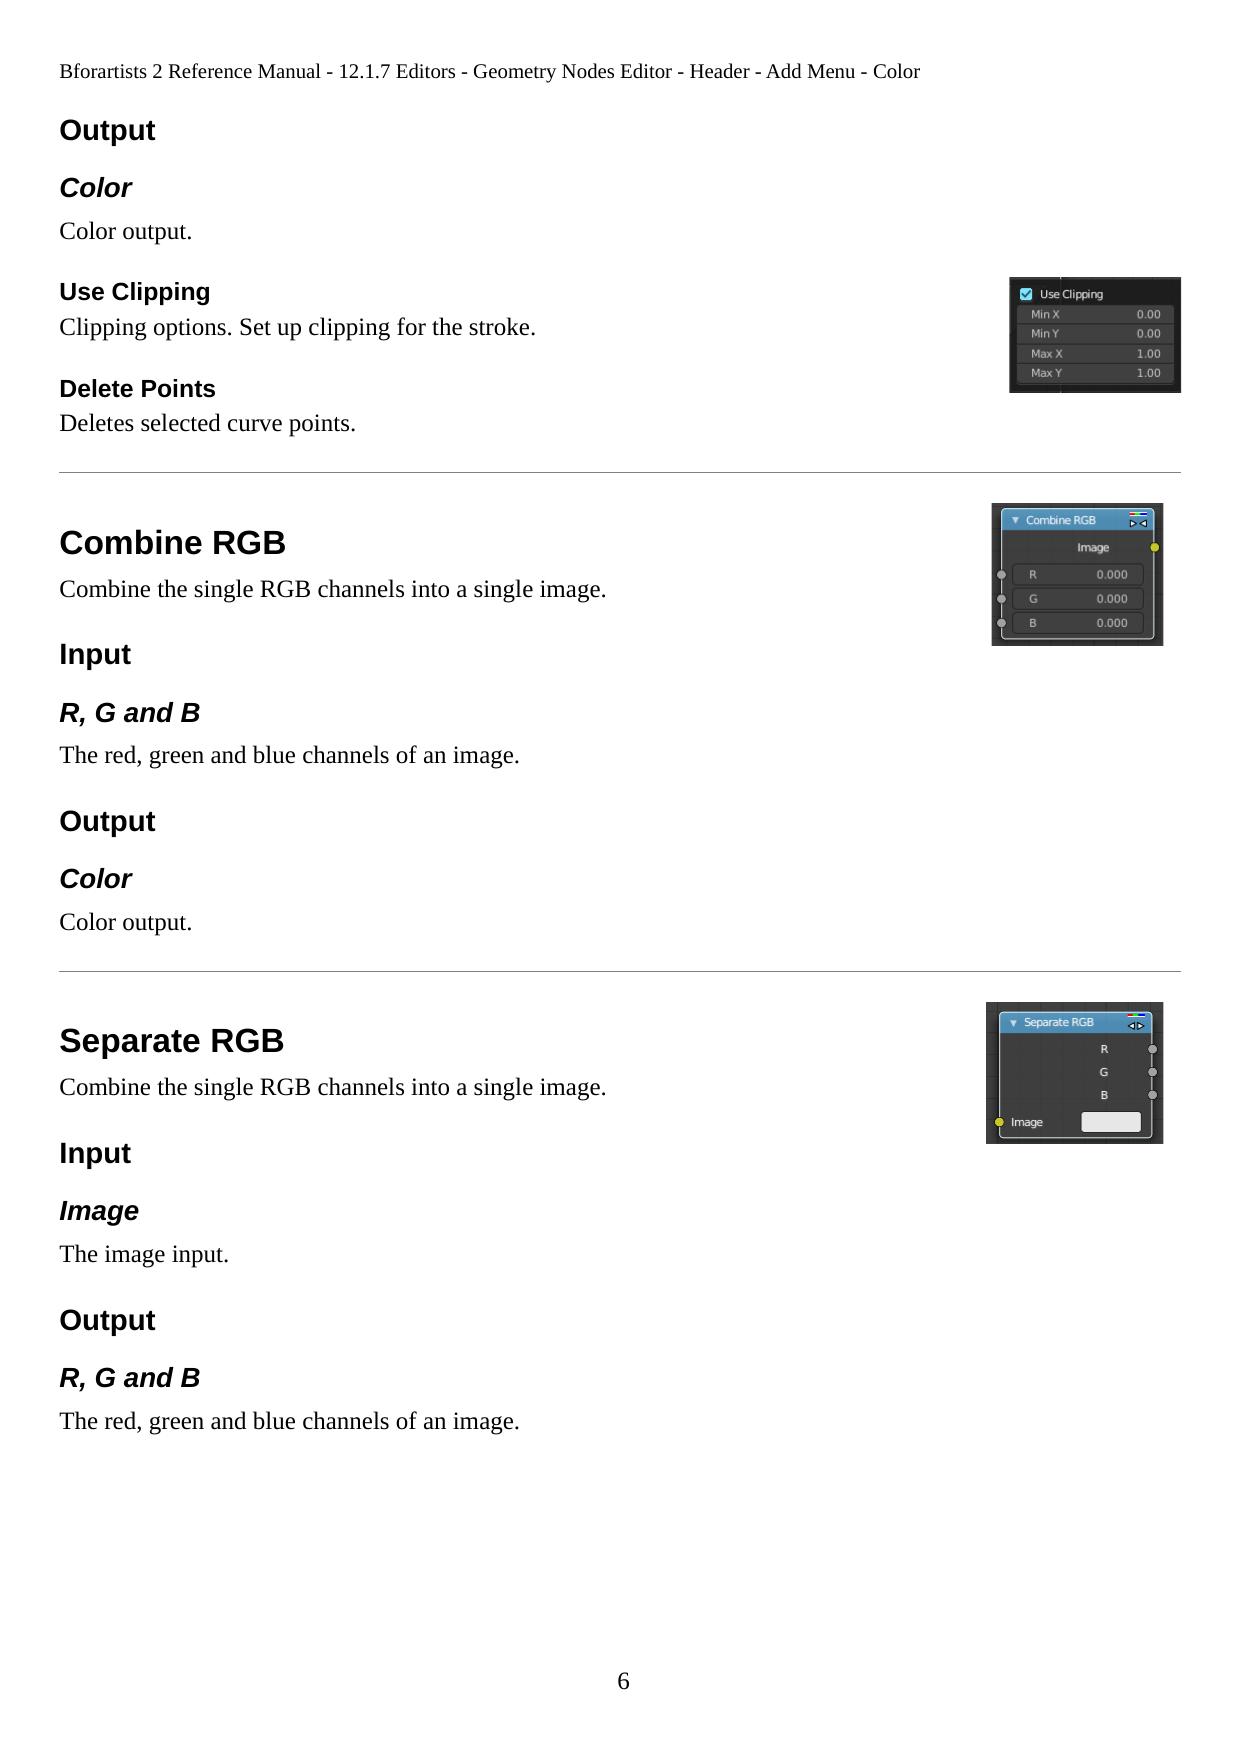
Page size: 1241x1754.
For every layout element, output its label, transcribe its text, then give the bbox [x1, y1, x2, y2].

subtitle [1164, 522, 1181, 561]
subtitle Combine RGB [59, 522, 991, 561]
text Color output. [59, 907, 1181, 936]
picture [986, 1002, 1164, 1144]
subtitle Output [59, 804, 1181, 838]
text Deletes selected curve points. [59, 408, 1181, 437]
text Combine the single RGB channels into a single image. [59, 1072, 986, 1101]
picture [991, 503, 1164, 646]
text Combine the single RGB channels into a single image. [59, 574, 991, 602]
text Clipping options. Set up clipping for the stroke. [59, 312, 1009, 341]
subtitle [1164, 1021, 1181, 1060]
subtitle R, G and B [59, 696, 1181, 728]
subtitle R, G and B [59, 1362, 1181, 1393]
subtitle Input [59, 1136, 1181, 1170]
text The image input. [59, 1239, 1181, 1268]
subtitle Use Clipping [59, 277, 1009, 306]
text The red, green and blue channels of an image. [59, 1406, 1181, 1435]
subtitle Separate RGB [59, 1021, 986, 1060]
subtitle Color [59, 171, 1181, 203]
subtitle Image [59, 1195, 1181, 1227]
subtitle Color [59, 863, 1181, 895]
picture [1009, 277, 1182, 393]
subtitle Input [59, 637, 1181, 671]
subtitle Output [59, 1303, 1181, 1337]
subtitle Output [59, 113, 1181, 146]
text The red, green and blue channels of an image. [59, 740, 1181, 769]
subtitle Delete Points [59, 374, 1181, 402]
text Color output. [59, 216, 1181, 244]
